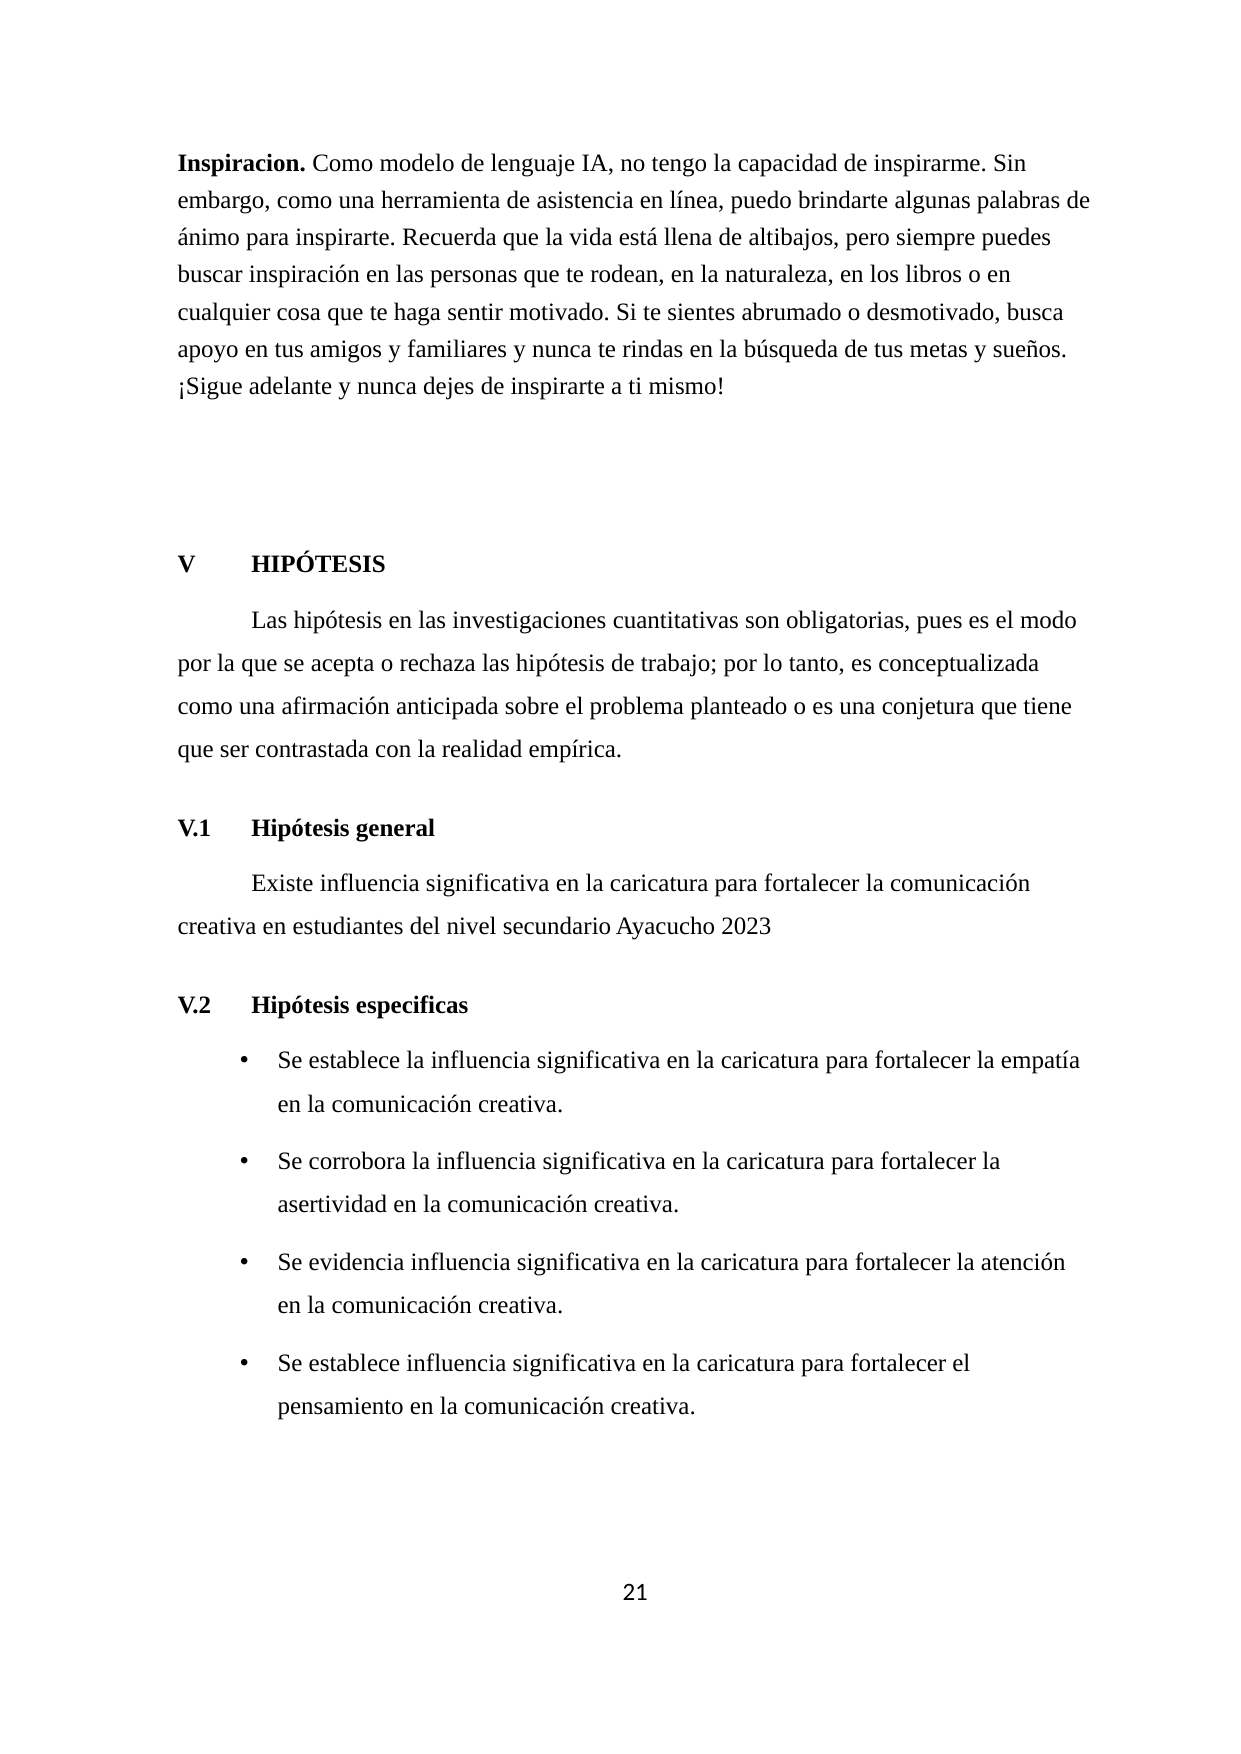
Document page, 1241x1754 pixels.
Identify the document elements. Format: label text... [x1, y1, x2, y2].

list Se establece la influencia significativa en la caricatura para fortalecer la empatía en la comunicación creativa. [240, 1046, 1093, 1117]
list Se corrobora la influencia significativa en la caricatura para fortalecer la asertividad en la comunicación creativa. [240, 1146, 1093, 1218]
subtitle HIPÓTESIS [177, 549, 1093, 578]
subtitle Hipótesis general [177, 813, 1093, 841]
subtitle Hipótesis especificas [177, 990, 1093, 1019]
text Inspiracion. Como modelo de lenguaje IA, no tengo la capacidad de inspirarme. Sin embargo, como una herramienta de asistencia en línea, puedo brindarte algunas palabras de ánimo para inspirarte. Recuerda que la vida está llena de altibajos, pero siempre puedes buscar inspiración en las personas que te rodean, en la naturaleza, en los libros o en cualquier cosa que te haga sentir motivado. Si te sientes abrumado o desmotivado, busca apoyo en tus amigos y familiares y nunca te rindas en la búsqueda de tus metas y sueños. ¡Sigue adelante y nunca dejes de inspirarte a ti mismo! [177, 148, 1093, 400]
list Se evidencia influencia significativa en la caricatura para fortalecer la atención en la comunicación creativa. [240, 1247, 1093, 1319]
text Existe influencia significativa en la caricatura para fortalecer la comunicación creativa en estudiantes del nivel secundario Ayacucho 2023 [177, 868, 1093, 940]
list Se establece influencia significativa en la caricatura para fortalecer el pensamiento en la comunicación creativa. [240, 1348, 1093, 1420]
text Las hipótesis en las investigaciones cuantitativas son obligatorias, pues es el modo por la que se acepta o rechaza las hipótesis de trabajo; por lo tanto, es conceptualizada como una afirmación anticipada sobre el problema planteado o es una conjetura que tiene que ser contrastada con la realidad empírica. [177, 605, 1093, 763]
